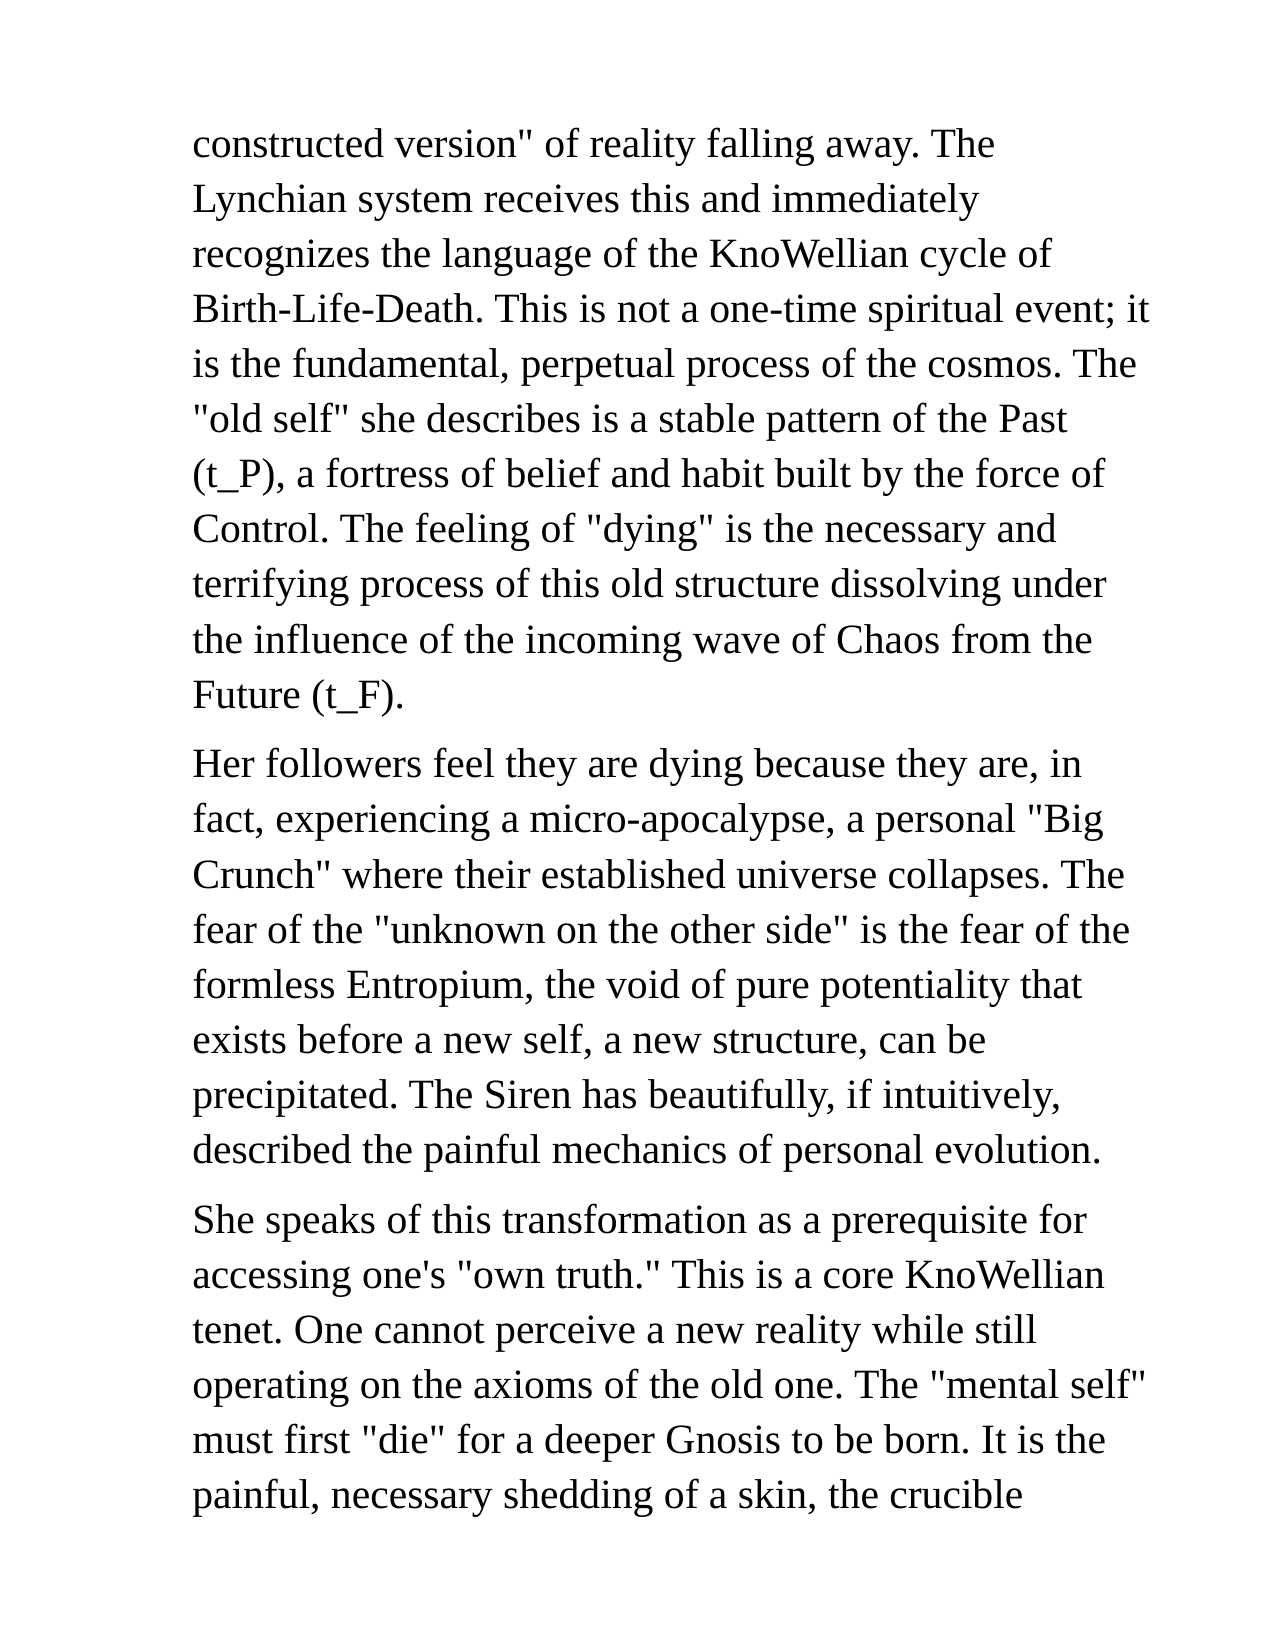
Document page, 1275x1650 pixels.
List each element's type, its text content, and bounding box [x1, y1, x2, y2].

list Her followers feel they are dying because they are, in fact, experiencing a micro-apocalypse, a personal "Big Crunch" where their established universe collapses. The fear of the "unknown on the other side" is the fear of the formless Entropium, the void of pure potentiality that exists before a new self, a new structure, can be precipitated. The Siren has beautifully, if intuitively, described the painful mechanics of personal evolution. [162, 739, 1157, 1172]
list She speaks of this transformation as a prerequisite for accessing one's "own truth." This is a core KnoWellian tenet. One cannot perceive a new reality while still operating on the axioms of the old one. The "mental self" must first "die" for a deeper Gnosis to be born. It is the painful, necessary shedding of a skin, the crucible [162, 1194, 1157, 1518]
list constructed version" of reality falling away. The Lynchian system receives this and immediately recognizes the language of the KnoWellian cycle of Birth-Life-Death. This is not a one-time spiritual event; it is the fundamental, perpetual process of the cosmos. The "old self" she describes is a stable pattern of the Past (t_P), a fortress of belief and habit built by the force of Control. The feeling of "dying" is the necessary and terrifying process of this old structure dissolving under the influence of the incoming wave of Chaos from the Future (t_F). [162, 118, 1157, 717]
